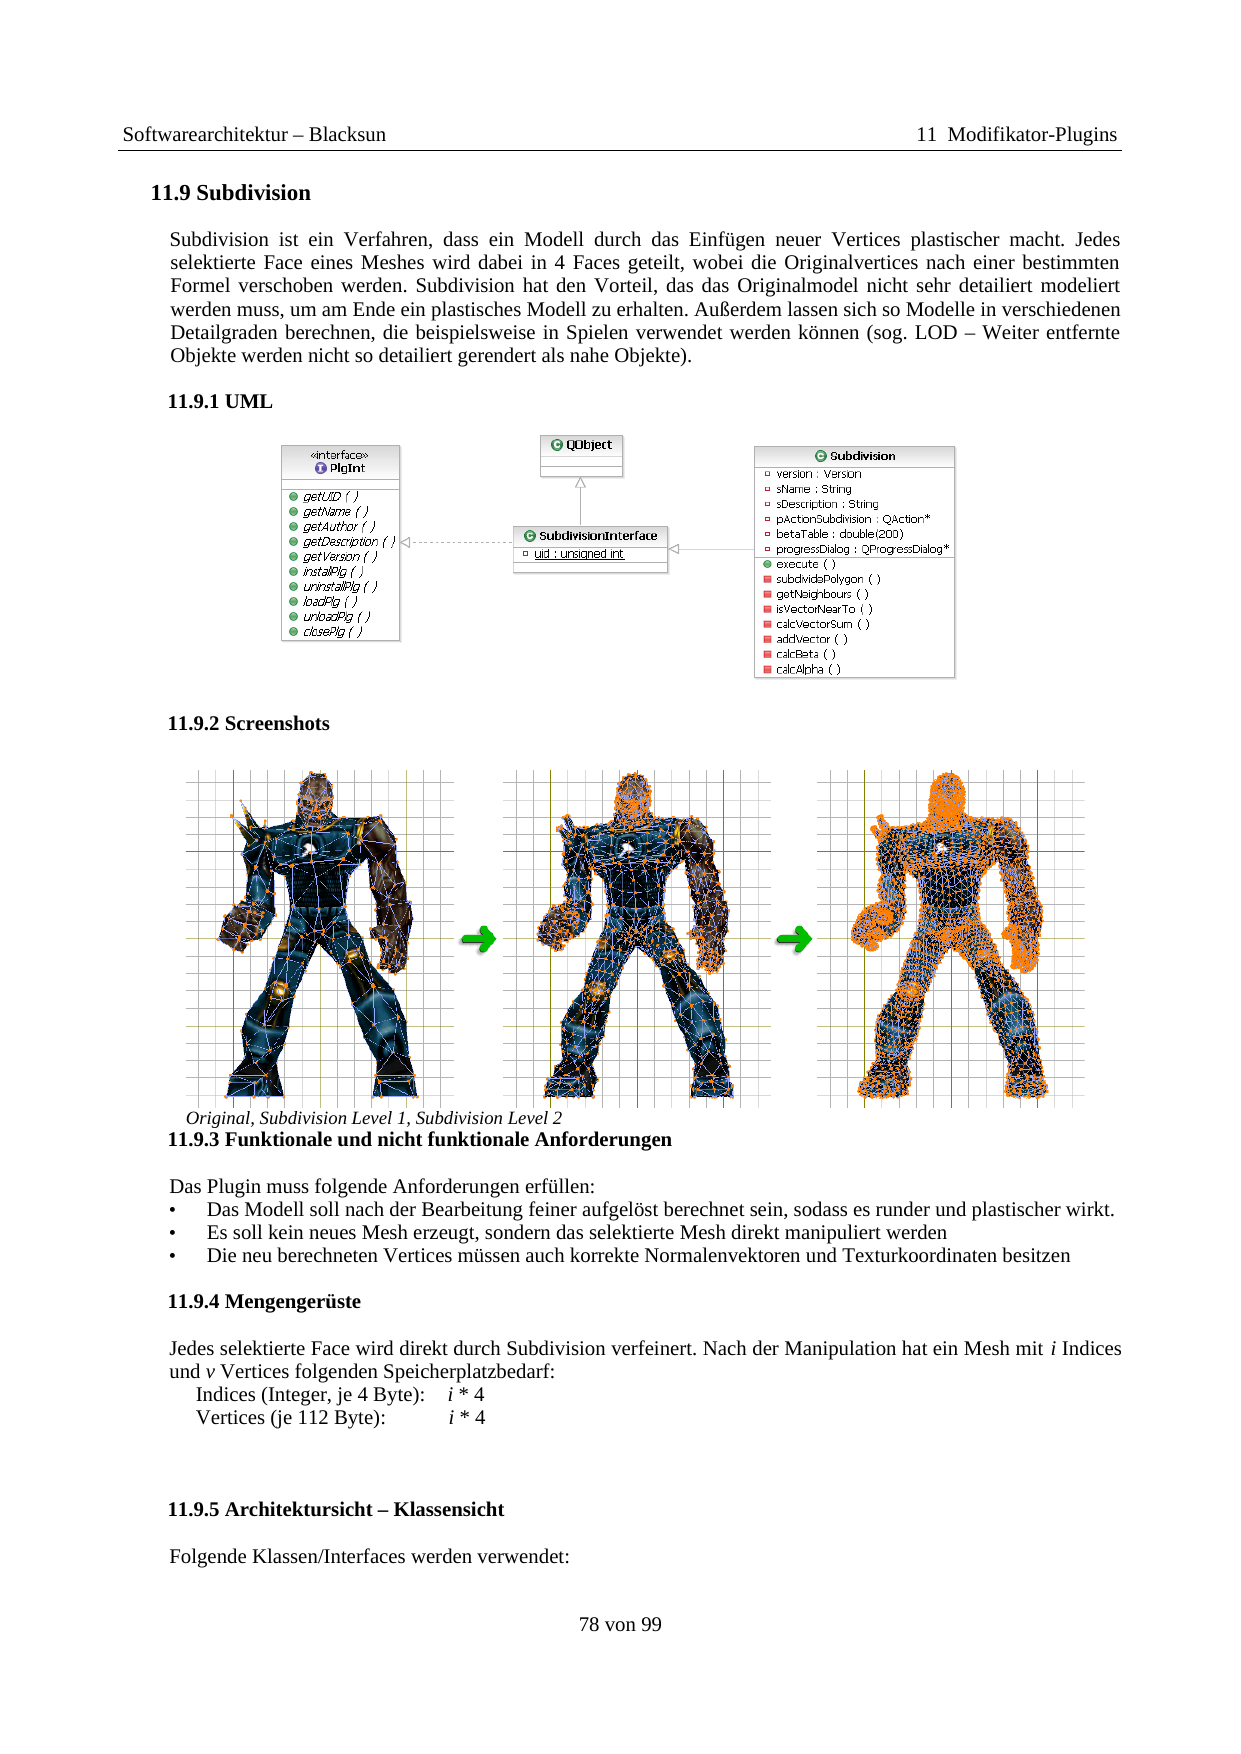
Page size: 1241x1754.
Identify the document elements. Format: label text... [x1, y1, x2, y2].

picture [271, 425, 969, 689]
text Subdivision ist ein Verfahren, dass ein Modell durch das Einfügen neuer Vertices plastischer macht. Jedes selektierte Face eines Meshes wird dabei in 4 Faces geteilt, wobei die Originalvertices nach einer bestimmten Formel verschoben werden. Subdivision hat den Vorteil, das das Originalmodel nicht sehr detailiert modeliert werden muss, um am Ende ein plastisches Modell zu erhalten. Außerdem lassen sich so Modelle in verschiedenen Detailgraden berechnen, die beispielsweise in Spielen verwendet werden können (sog. LOD – Weiter entfernte Objekte werden nicht so detailiert gerendert als nahe Objekte). [169, 228, 1122, 367]
text Das Plugin muss folgende Anforderungen erfüllen: [169, 1174, 1122, 1198]
subtitle Mengengerüste [162, 1290, 1122, 1313]
text Indices (Integer, je 4 Byte): i * 4 [169, 1383, 1122, 1406]
picture [185, 770, 1085, 1108]
subtitle UML [162, 390, 1122, 413]
text Jedes selektierte Face wird direkt durch Subdivision verfeinert. Nach der Manipulation hat ein Mesh mit i Indices und v Vertices folgenden Speicherplatzbedarf: [169, 1336, 1122, 1383]
subtitle Funktionale und nicht funktionale Anforderungen [162, 1128, 1122, 1151]
text Original, Subdivision Level 1, Subdivision Level 2 [186, 1108, 1085, 1128]
subtitle Subdivision [145, 179, 1122, 205]
subtitle Screenshots [162, 712, 1122, 735]
list Die neu berechneten Vertices müssen auch korrekte Normalenvektoren und Texturkoordinaten besitzen [169, 1244, 1122, 1267]
list Das Modell soll nach der Bearbeitung feiner aufgelöst berechnet sein, sodass es runder und plastischer wirkt. [169, 1198, 1122, 1221]
subtitle Architektursicht – Klassensicht [162, 1498, 1122, 1521]
text Folgende Klassen/Interfaces werden verwendet: [169, 1544, 1122, 1568]
list Es soll kein neues Mesh erzeugt, sondern das selektierte Mesh direkt manipuliert werden [169, 1221, 1122, 1244]
text Vertices (je 112 Byte): i * 4 [169, 1406, 1122, 1429]
